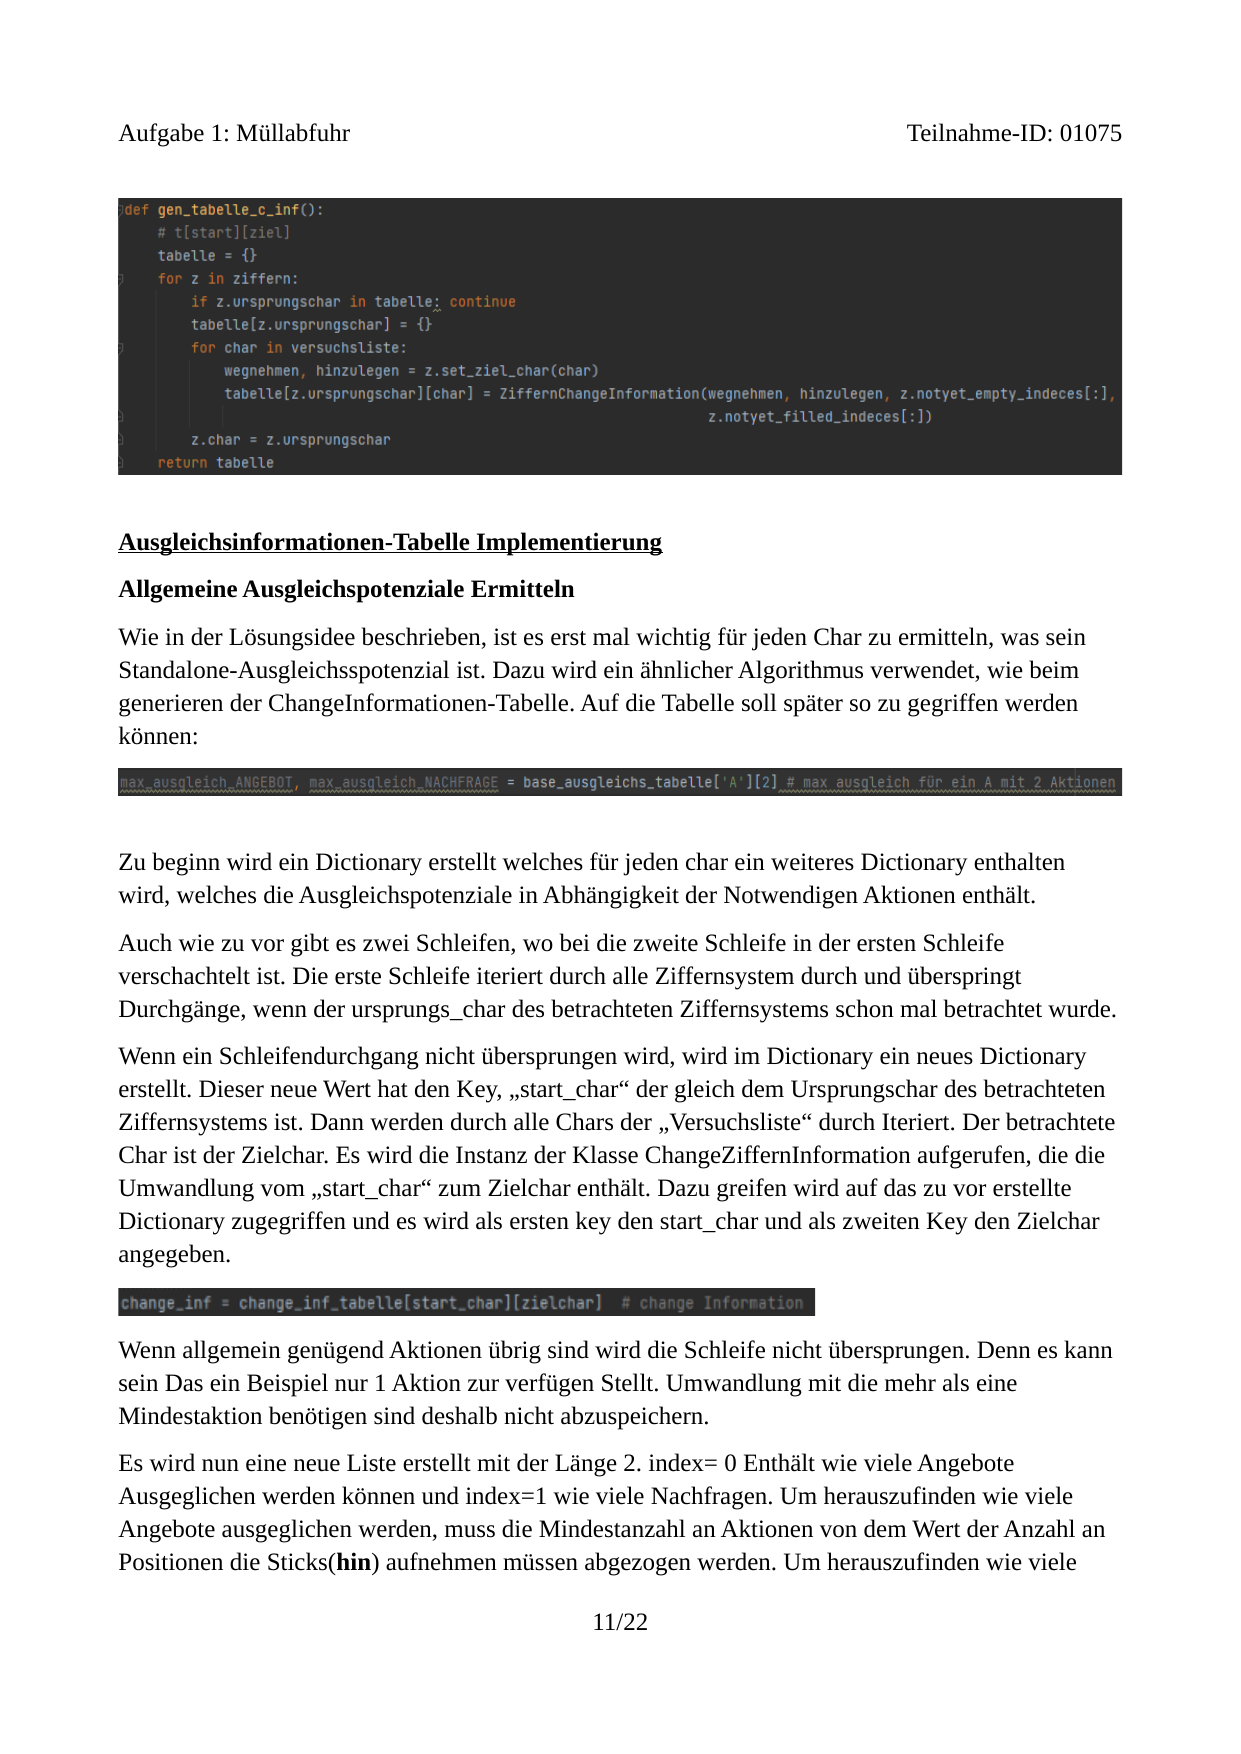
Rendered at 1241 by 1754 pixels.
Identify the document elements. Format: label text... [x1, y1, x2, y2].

text Zu beginn wird ein Dictionary erstellt welches für jeden char ein weiteres Dictionary enthalten wird, welches die Ausgleichspotenziale in Abhängigkeit der Notwendigen Aktionen enthält. [118, 847, 1122, 909]
picture [118, 198, 1123, 475]
picture [118, 768, 1123, 796]
text Auch wie zu vor gibt es zwei Schleifen, wo bei die zweite Schleife in der ersten Schleife verschachtelt ist. Die erste Schleife iteriert durch alle Ziffernsystem durch und überspringt Durchgänge, wenn der ursprungs_char des betrachteten Ziffernsystems schon mal betrachtet wurde. [118, 928, 1122, 1022]
text Allgemeine Ausgleichspotenziale Ermitteln [118, 574, 1122, 603]
text Wenn ein Schleifendurchgang nicht übersprungen wird, wird im Dictionary ein neues Dictionary erstellt. Dieser neue Wert hat den Key, „start_char“ der gleich dem Ursprungschar des betrachteten Ziffernsystems ist. Dann werden durch alle Chars der „Versuchsliste“ durch Iteriert. Der betrachtete Char ist der Zielchar. Es wird die Instanz der Klasse ChangeZiffernInformation aufgerufen, die die Umwandlung vom „start_char“ zum Zielchar enthält. Dazu greifen wird auf das zu vor erstellte Dictionary zugegriffen und es wird als ersten key den start_char und als zweiten Key den Zielchar angegeben. [118, 1041, 1122, 1268]
text Wenn allgemein genügend Aktionen übrig sind wird die Schleife nicht übersprungen. Denn es kann sein Das ein Beispiel nur 1 Aktion zur verfügen Stellt. Umwandlung mit die mehr als eine Mindestaktion benötigen sind deshalb nicht abzuspeichern. [118, 1335, 1122, 1429]
picture [118, 1288, 816, 1316]
text Es wird nun eine neue Liste erstellt mit der Länge 2. index= 0 Enthält wie viele Angebote Ausgeglichen werden können und index=1 wie viele Nachfragen. Um herauszufinden wie viele Angebote ausgeglichen werden, muss die Mindestanzahl an Aktionen von dem Wert der Anzahl an Positionen die Sticks(hin) aufnehmen müssen abgezogen werden. Um herauszufinden wie viele [118, 1448, 1122, 1576]
text Ausgleichsinformationen-Tabelle Implementierung [118, 527, 1122, 555]
text Wie in der Lösungsidee beschrieben, ist es erst mal wichtig für jeden Char zu ermitteln, was sein Standalone-Ausgleichsspotenzial ist. Dazu wird ein ähnlicher Algorithmus verwendet, wie beim generieren der ChangeInformationen-Tabelle. Auf die Tabelle soll später so zu gegriffen werden können: [118, 622, 1122, 750]
